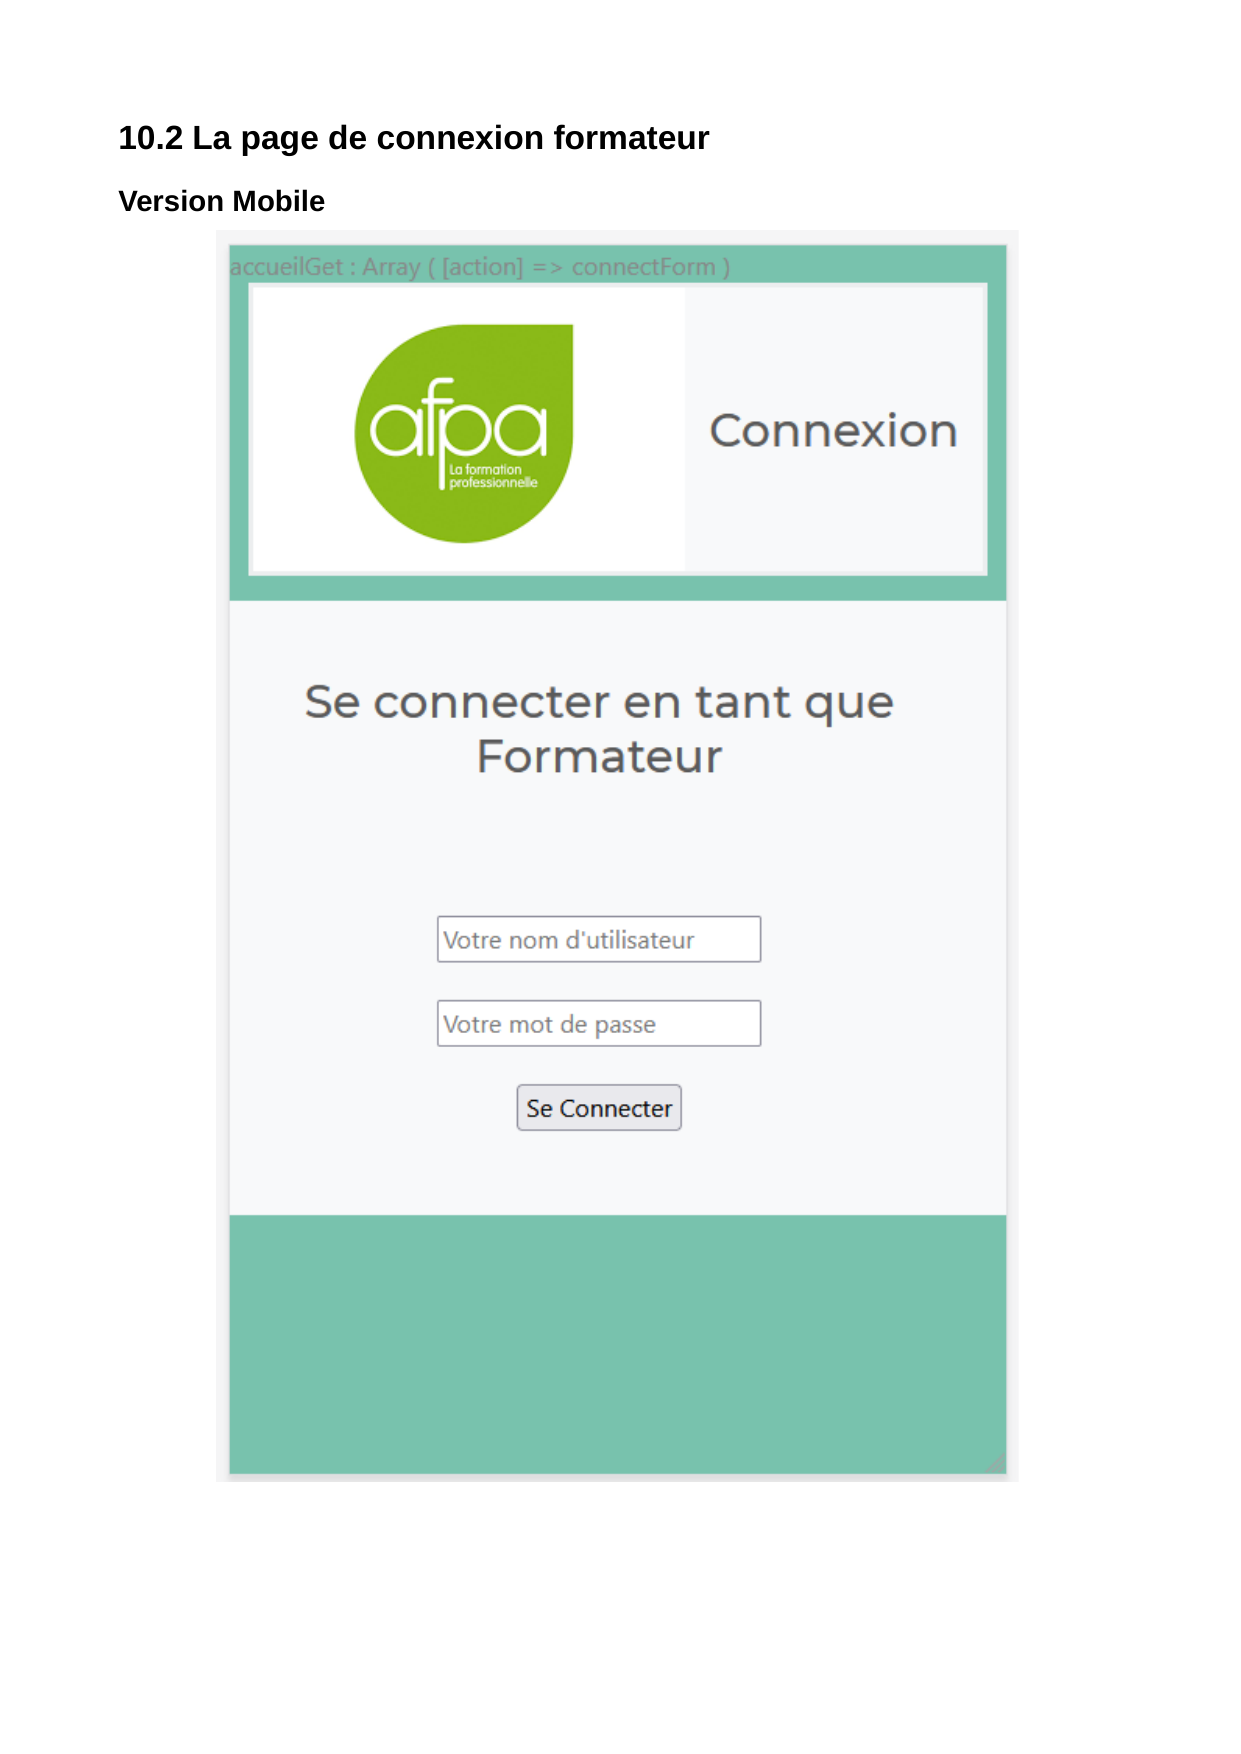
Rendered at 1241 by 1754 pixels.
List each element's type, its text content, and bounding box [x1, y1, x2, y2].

picture [216, 230, 1019, 1482]
subtitle Version Mobile [118, 184, 1122, 218]
subtitle La page de connexion formateur [118, 118, 1122, 157]
